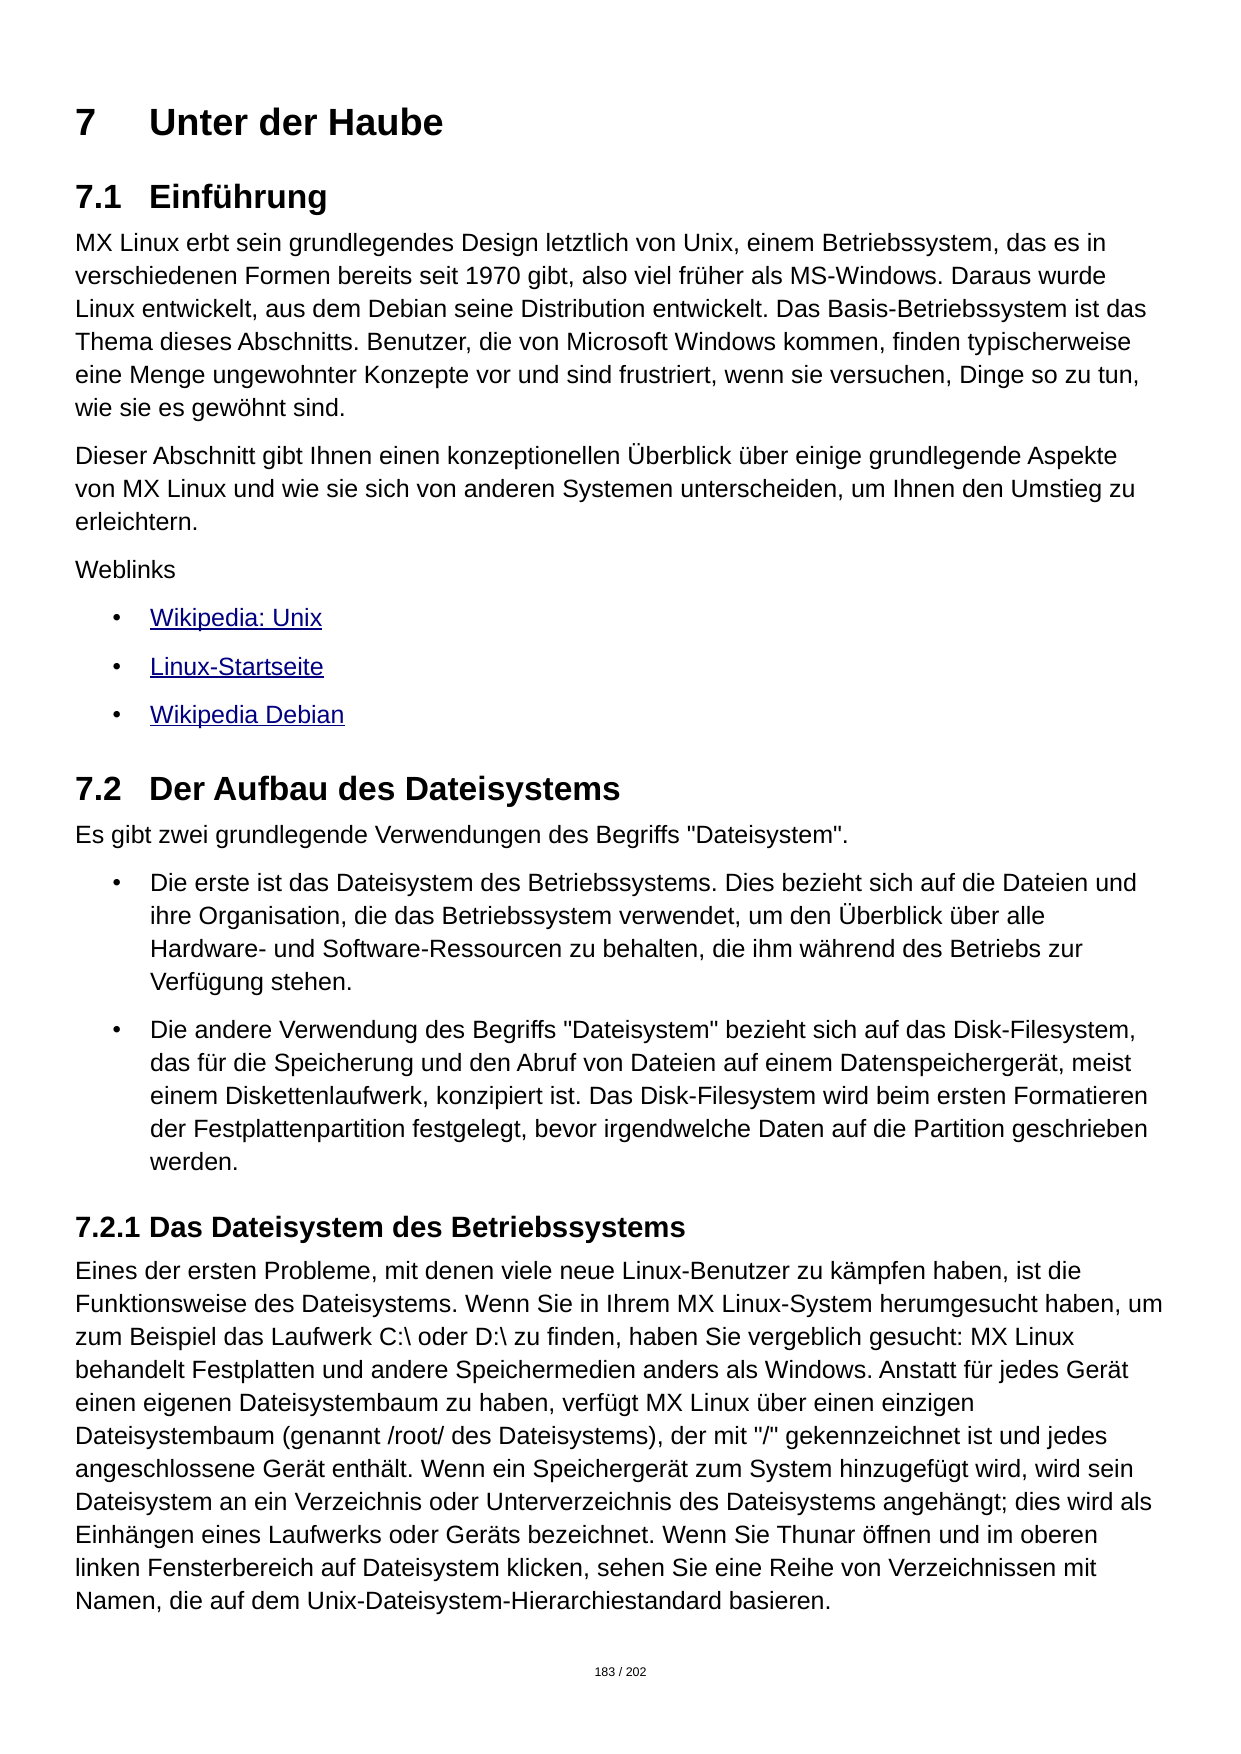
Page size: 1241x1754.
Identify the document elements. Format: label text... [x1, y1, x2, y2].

subtitle Einführung [75, 177, 1166, 216]
subtitle Unter der Haube [75, 100, 1166, 144]
list Die erste ist das Dateisystem des Betriebssystems. Dies bezieht sich auf die Dateien und ihre Organisation, die das Betriebssystem verwendet, um den Überblick über alle Hardware- und Software-Ressourcen zu behalten, die ihm während des Betriebs zur Verfügung stehen. [112, 868, 1166, 996]
text Eines der ersten Probleme, mit denen viele neue Linux-Benutzer zu kämpfen haben, ist die Funktionsweise des Dateisystems. Wenn Sie in Ihrem MX Linux-System herumgesucht haben, um zum Beispiel das Laufwerk C:\ oder D:\ zu finden, haben Sie vergeblich gesucht: MX Linux behandelt Festplatten und andere Speichermedien anders als Windows. Anstatt für jedes Gerät einen eigenen Dateisystembaum zu haben, verfügt MX Linux über einen einzigen Dateisystembaum (genannt /root/ des Dateisystems), der mit "/" gekennzeichnet ist und jedes angeschlossene Gerät enthält. Wenn ein Speichergerät zum System hinzugefügt wird, wird sein Dateisystem an ein Verzeichnis oder Unterverzeichnis des Dateisystems angehängt; dies wird als Einhängen eines Laufwerks oder Geräts bezeichnet. Wenn Sie Thunar öffnen und im oberen linken Fensterbereich auf Dateisystem klicken, sehen Sie eine Reihe von Verzeichnissen mit Namen, die auf dem Unix-Dateisystem-Hierarchiestandard basieren. [75, 1256, 1166, 1615]
subtitle Der Aufbau des Dateisystems [75, 768, 1166, 807]
text Es gibt zwei grundlegende Verwendungen des Begriffs "Dateisystem". [75, 820, 1166, 848]
list Linux-Startseite [112, 651, 1166, 680]
list Die andere Verwendung des Begriffs "Dateisystem" bezieht sich auf das Disk-Filesystem, das für die Speicherung und den Abruf von Dateien auf einem Datenspeichergerät, meist einem Diskettenlaufwerk, konzipiert ist. Das Disk-Filesystem wird beim ersten Formatieren der Festplattenpartition festgelegt, bevor irgendwelche Daten auf die Partition geschrieben werden. [112, 1015, 1166, 1176]
list Wikipedia Debian [112, 699, 1166, 728]
text MX Linux erbt sein grundlegendes Design letztlich von Unix, einem Betriebssystem, das es in verschiedenen Formen bereits seit 1970 gibt, also viel früher als MS-Windows. Daraus wurde Linux entwickelt, aus dem Debian seine Distribution entwickelt. Das Basis-Betriebssystem ist das Thema dieses Abschnitts. Benutzer, die von Microsoft Windows kommen, finden typischerweise eine Menge ungewohnter Konzepte vor und sind frustriert, wenn sie versuchen, Dinge so zu tun, wie sie es gewöhnt sind. [75, 228, 1166, 422]
text Weblinks [75, 555, 1166, 584]
text Dieser Abschnitt gibt Ihnen einen konzeptionellen Überblick über einige grundlegende Aspekte von MX Linux und wie sie sich von anderen Systemen unterscheiden, um Ihnen den Umstieg zu erleichtern. [75, 441, 1166, 536]
list Wikipedia: Unix [112, 603, 1166, 632]
subtitle Das Dateisystem des Betriebssystems [75, 1210, 1166, 1243]
